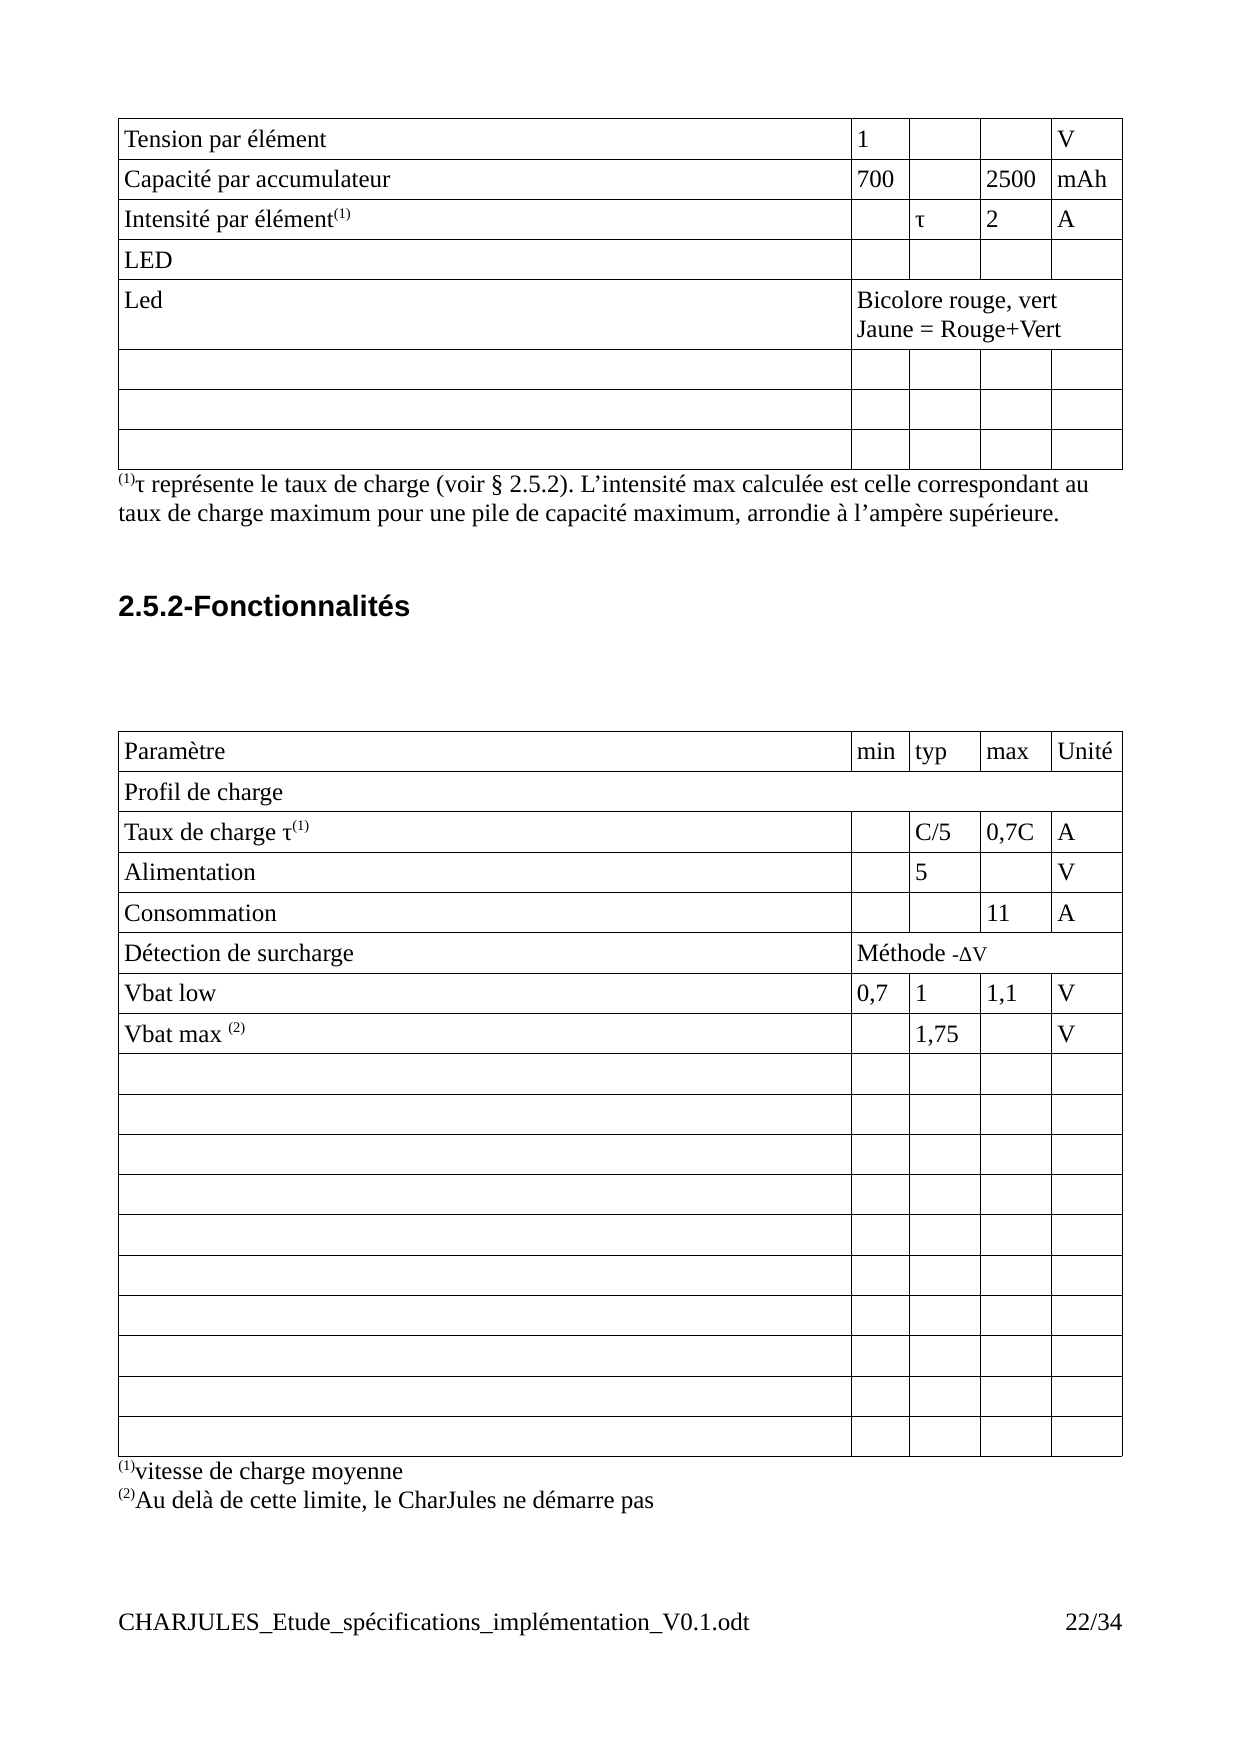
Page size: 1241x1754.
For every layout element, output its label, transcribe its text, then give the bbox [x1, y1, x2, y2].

table_cell [981, 1417, 1051, 1456]
table_cell [981, 1215, 1051, 1255]
table_cell [852, 240, 909, 279]
table_cell [981, 119, 1051, 158]
table_cell [119, 1336, 851, 1376]
table_cell [852, 1296, 909, 1335]
table_cell [981, 1175, 1051, 1214]
table_cell [119, 1296, 851, 1335]
table_cell [1052, 1054, 1122, 1093]
table_cell 5 [910, 853, 980, 892]
table_cell [981, 1095, 1051, 1134]
table_cell 0,7C [981, 812, 1051, 852]
table_cell [910, 1256, 980, 1295]
table_cell A [1052, 200, 1122, 239]
table_cell Taux de charge τ(1) [119, 812, 851, 852]
table_cell C/5 [910, 812, 980, 852]
table_cell [119, 1256, 851, 1295]
table_cell Vbat max (2) [119, 1014, 851, 1053]
table_cell [910, 430, 980, 469]
table_cell [1052, 1095, 1122, 1134]
table_cell [852, 853, 909, 892]
table_header Paramètre [119, 732, 851, 771]
table_cell mAh [1052, 160, 1122, 199]
table_cell LED [119, 240, 851, 279]
table_cell 700 [852, 160, 909, 199]
table_cell [119, 1417, 851, 1456]
table_cell [119, 1135, 851, 1174]
table_cell [119, 1215, 851, 1255]
table_cell [1052, 240, 1122, 279]
table_cell [852, 893, 909, 932]
table_cell V [1052, 853, 1122, 892]
table_cell [852, 430, 909, 469]
table_cell [119, 1377, 851, 1416]
table_cell [910, 1095, 980, 1134]
table_cell V [1052, 119, 1122, 158]
table_cell [852, 390, 909, 429]
table_cell [981, 350, 1051, 389]
table_cell [981, 853, 1051, 892]
table_cell [1052, 430, 1122, 469]
table_cell [852, 812, 909, 852]
table_cell 1 [852, 119, 909, 158]
table_cell [852, 200, 909, 239]
table_cell [910, 1417, 980, 1456]
text (2)Au delà de cette limite, le CharJules ne démarre pas [118, 1485, 1122, 1514]
subtitle 2.5.2-Fonctionnalités [118, 589, 1122, 623]
table_cell [910, 1215, 980, 1255]
table_cell [119, 1054, 851, 1093]
table_cell [852, 350, 909, 389]
table_cell [119, 390, 851, 429]
table_cell [852, 1135, 909, 1174]
table_cell [1052, 1175, 1122, 1214]
table_cell [981, 1256, 1051, 1295]
table_cell [1052, 1135, 1122, 1174]
table_cell [910, 1296, 980, 1335]
table_cell [981, 390, 1051, 429]
table_cell V [1052, 1014, 1122, 1053]
table_cell Consommation [119, 893, 851, 932]
table_cell [910, 350, 980, 389]
table_cell [1052, 1296, 1122, 1335]
table_header max [981, 732, 1051, 771]
table_cell Alimentation [119, 853, 851, 892]
table_cell [981, 1296, 1051, 1335]
table_cell Vbat low [119, 974, 851, 1013]
table_cell Profil de charge [119, 772, 1122, 811]
table_cell 1,1 [981, 974, 1051, 1013]
table_cell 1 [910, 974, 980, 1013]
table_cell [1052, 390, 1122, 429]
table_cell [852, 1054, 909, 1093]
table_cell Bicolore rouge, vert Jaune = Rouge+Vert [852, 280, 1122, 348]
table_cell Capacité par accumulateur [119, 160, 851, 199]
table_header typ [910, 732, 980, 771]
table_cell [910, 1377, 980, 1416]
table_cell [119, 1175, 851, 1214]
table_cell 0,7 [852, 974, 909, 1013]
table_cell τ [910, 200, 980, 239]
table_header min [852, 732, 909, 771]
table_cell [981, 430, 1051, 469]
table_cell [1052, 1417, 1122, 1456]
table_cell [852, 1215, 909, 1255]
table_cell A [1052, 893, 1122, 932]
table_cell [1052, 1336, 1122, 1376]
table_cell [981, 1336, 1051, 1376]
table_cell 1,75 [910, 1014, 980, 1053]
table_cell [910, 160, 980, 199]
table_cell [981, 1135, 1051, 1174]
table_cell [910, 390, 980, 429]
table_header Unité [1052, 732, 1122, 771]
table_cell [910, 1336, 980, 1376]
table_cell [910, 893, 980, 932]
table_cell 2500 [981, 160, 1051, 199]
table_cell [981, 240, 1051, 279]
table_cell [852, 1417, 909, 1456]
table_cell 11 [981, 893, 1051, 932]
table_cell [119, 350, 851, 389]
table_cell [981, 1014, 1051, 1053]
table_cell [852, 1336, 909, 1376]
table_cell [1052, 350, 1122, 389]
table_cell Led [119, 280, 851, 348]
table_cell A [1052, 812, 1122, 852]
table_cell [119, 1095, 851, 1134]
table_cell [910, 119, 980, 158]
table_cell Intensité par élément(1) [119, 200, 851, 239]
table_cell [1052, 1256, 1122, 1295]
table_cell [1052, 1377, 1122, 1416]
table_cell [119, 430, 851, 469]
table_cell 2 [981, 200, 1051, 239]
table_cell [910, 1135, 980, 1174]
table_cell Détection de surcharge [119, 933, 851, 972]
text (1)vitesse de charge moyenne [118, 1457, 1122, 1485]
table_cell Tension par élément [119, 119, 851, 158]
table_cell V [1052, 974, 1122, 1013]
table_cell [910, 240, 980, 279]
table_cell [852, 1014, 909, 1053]
table_cell [852, 1377, 909, 1416]
table_cell [910, 1175, 980, 1214]
table_cell Méthode -ΔV [852, 933, 1122, 972]
table_cell [852, 1256, 909, 1295]
text (1)τ représente le taux de charge (voir § 2.5.2). L’intensité max calculée est celle correspondant au taux de charge maximum pour une pile de capacité maximum, arrondie à l’ampère supérieure. [118, 470, 1122, 527]
table_cell [981, 1054, 1051, 1093]
table_cell [1052, 1215, 1122, 1255]
table_cell [910, 1054, 980, 1093]
table_cell [852, 1095, 909, 1134]
table_cell [852, 1175, 909, 1214]
table_cell [981, 1377, 1051, 1416]
